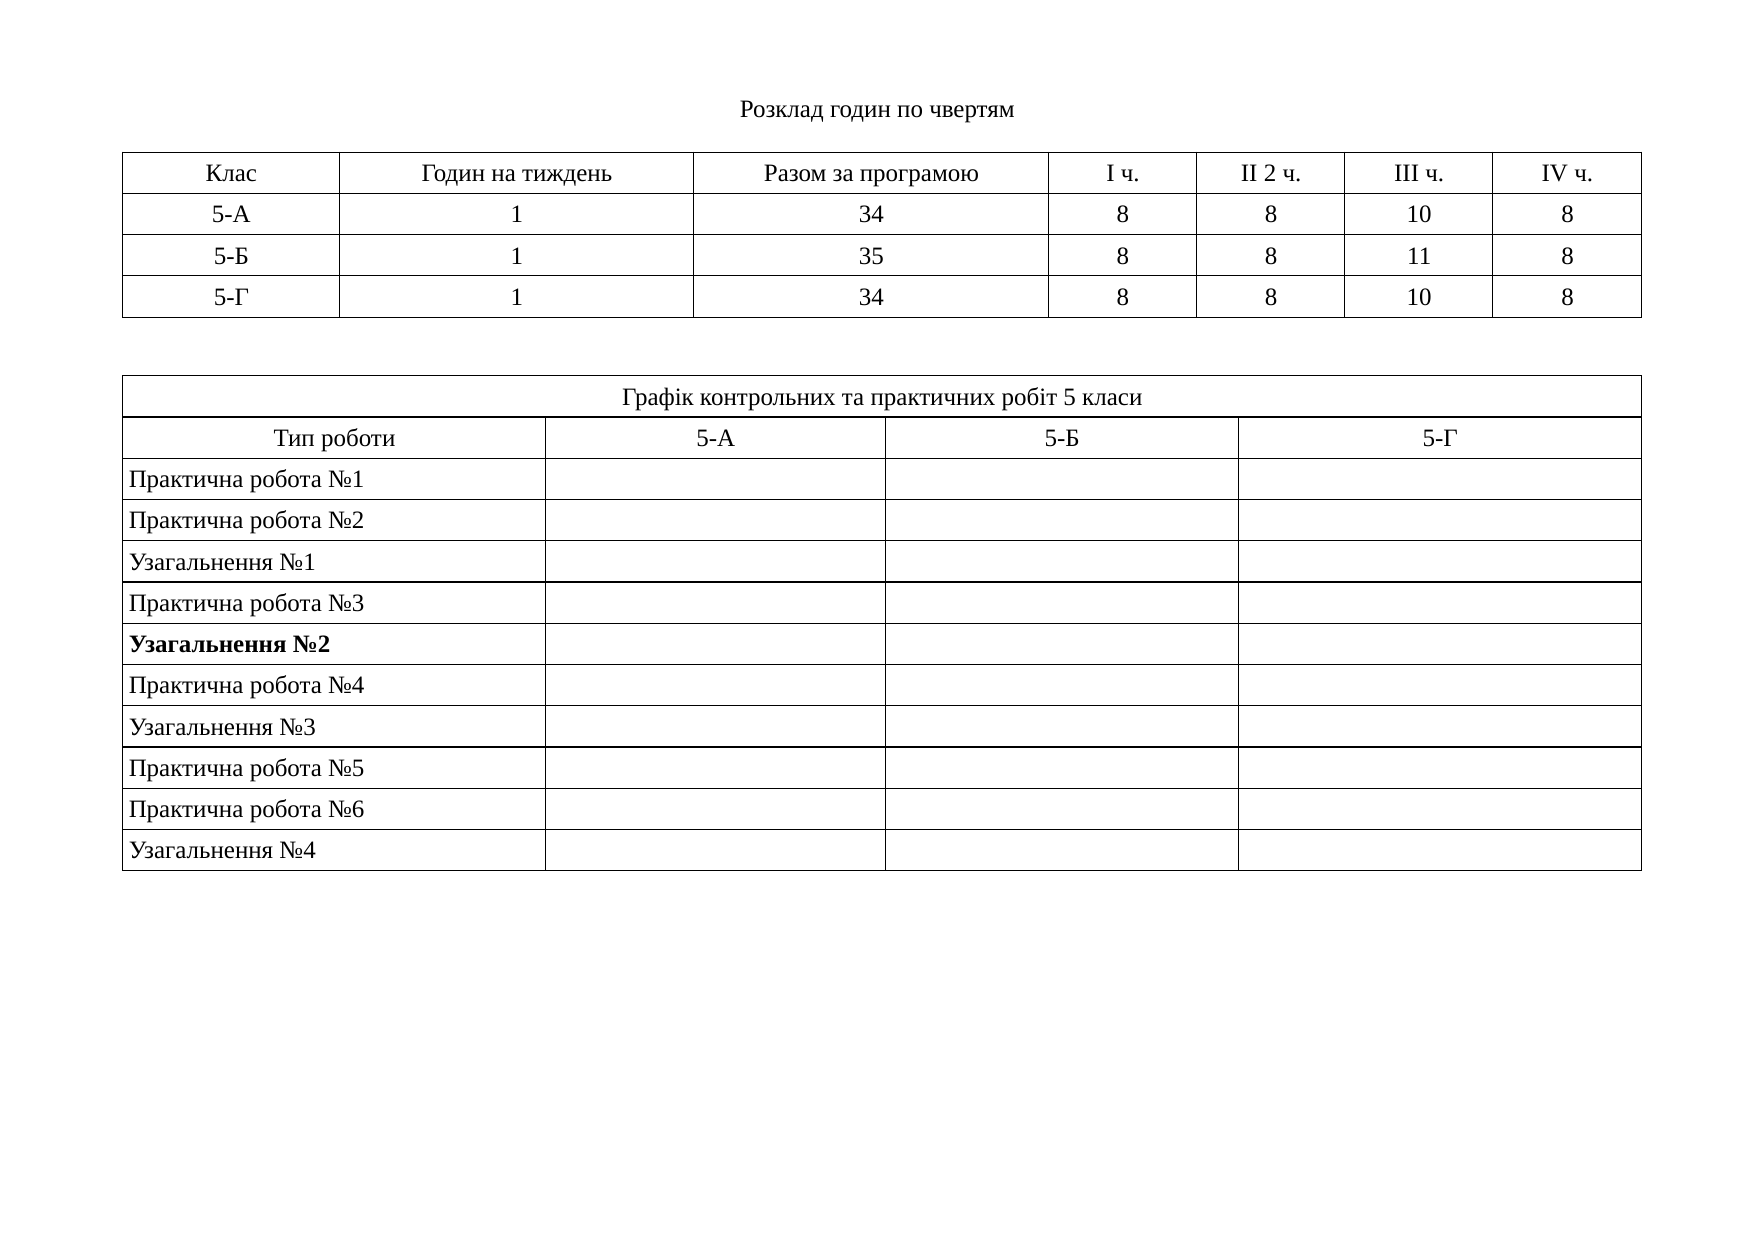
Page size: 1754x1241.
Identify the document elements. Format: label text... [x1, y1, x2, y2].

table_cell [1239, 748, 1641, 788]
table_cell 8 [1197, 235, 1344, 275]
table_cell [1239, 665, 1641, 705]
table_cell Узагальнення №2 [123, 624, 545, 664]
table_cell [546, 748, 885, 788]
table_cell [546, 541, 885, 581]
table_cell 8 [1493, 235, 1641, 275]
table_cell Практична робота №5 [123, 748, 545, 788]
table_cell 5-Б [123, 235, 339, 275]
table_header Годин на тиждень [340, 153, 693, 193]
table_cell 5-А [123, 194, 339, 234]
table_cell [1239, 830, 1641, 870]
table_cell 10 [1345, 276, 1492, 317]
table_cell 8 [1049, 194, 1196, 234]
table_cell Практична робота №4 [123, 665, 545, 705]
table_cell 8 [1493, 194, 1641, 234]
table_cell 8 [1493, 276, 1641, 317]
table_cell [1239, 789, 1641, 829]
table_header Графік контрольних та практичних робіт 5 класи [123, 376, 1641, 416]
table_cell Узагальнення №4 [123, 830, 545, 870]
table_cell [546, 665, 885, 705]
table_cell Практична робота №3 [123, 583, 545, 623]
table_cell 8 [1197, 194, 1344, 234]
table_cell [886, 789, 1238, 829]
table_cell Практична робота №6 [123, 789, 545, 829]
table_cell [886, 748, 1238, 788]
table_cell [886, 624, 1238, 664]
table_cell [1239, 500, 1641, 540]
table_cell 5-Б [886, 418, 1238, 458]
table_cell Тип роботи [123, 418, 545, 458]
table_cell [886, 459, 1238, 499]
table_cell [886, 500, 1238, 540]
table_cell 11 [1345, 235, 1492, 275]
table_cell [1239, 459, 1641, 499]
table_cell [546, 706, 885, 746]
table_cell 34 [694, 194, 1048, 234]
table_cell 10 [1345, 194, 1492, 234]
table_cell 1 [340, 235, 693, 275]
table_cell 1 [340, 276, 693, 317]
table_cell 5-Г [123, 276, 339, 317]
table_cell 8 [1049, 276, 1196, 317]
table_header II 2 ч. [1197, 153, 1344, 193]
table_header IV ч. [1493, 153, 1641, 193]
table_cell [546, 789, 885, 829]
table_cell [1239, 706, 1641, 746]
table_cell [886, 583, 1238, 623]
table_cell 5-Г [1239, 418, 1641, 458]
table_cell [1239, 624, 1641, 664]
table_cell [546, 830, 885, 870]
text Розклад годин по чвертям [118, 94, 1636, 123]
table_cell [886, 665, 1238, 705]
table_header Разом за програмою [694, 153, 1048, 193]
table_cell [1239, 541, 1641, 581]
table_cell [886, 706, 1238, 746]
table_cell [546, 500, 885, 540]
table_cell Узагальнення №3 [123, 706, 545, 746]
table_cell 1 [340, 194, 693, 234]
table_cell 8 [1197, 276, 1344, 317]
table_cell Узагальнення №1 [123, 541, 545, 581]
table_header Клас [123, 153, 339, 193]
table_cell Практична робота №2 [123, 500, 545, 540]
table_cell [886, 541, 1238, 581]
table_cell [1239, 583, 1641, 623]
table_cell [886, 830, 1238, 870]
table_cell 35 [694, 235, 1048, 275]
table_cell [546, 583, 885, 623]
table_cell Практична робота №1 [123, 459, 545, 499]
table_header І ч. [1049, 153, 1196, 193]
table_cell 34 [694, 276, 1048, 317]
table_cell [546, 624, 885, 664]
table_cell [546, 459, 885, 499]
table_cell 8 [1049, 235, 1196, 275]
table_header III ч. [1345, 153, 1492, 193]
table_cell 5-А [546, 418, 885, 458]
